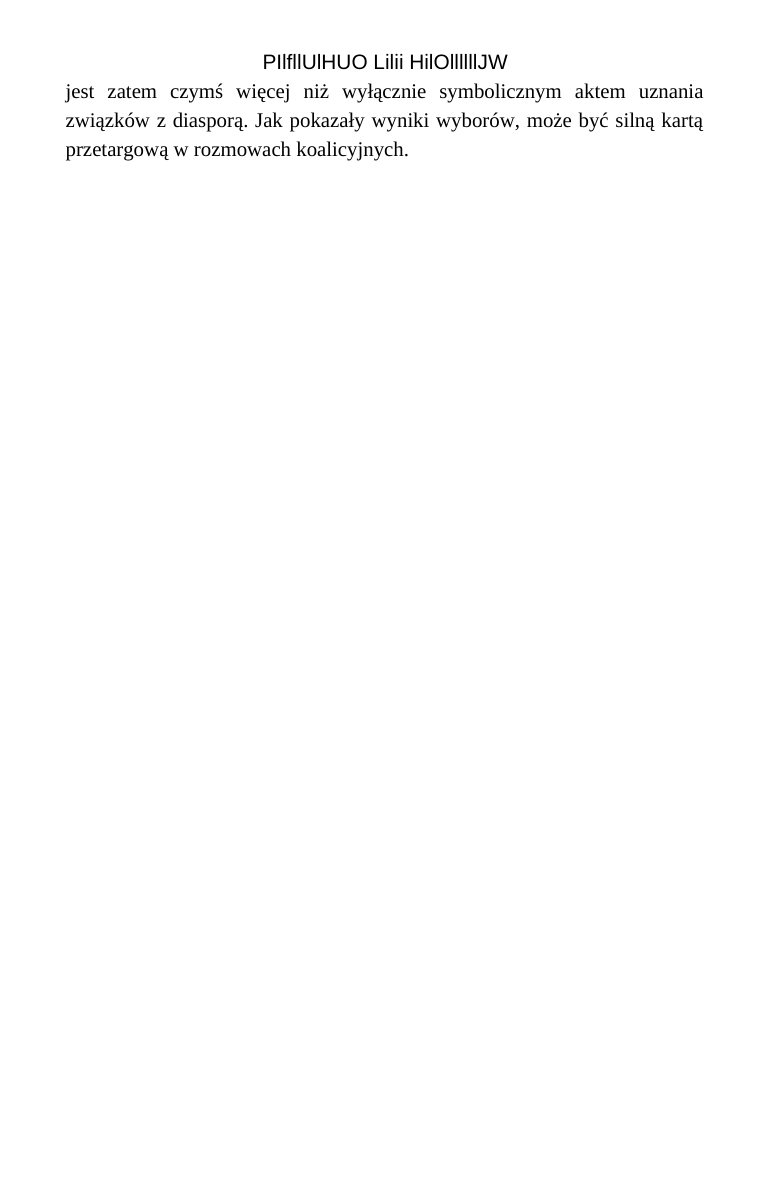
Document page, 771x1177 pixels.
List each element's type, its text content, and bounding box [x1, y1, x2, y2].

text PIlfllUlHUO Lilii HilOllllllJW [65, 50, 704, 74]
text jest zatem czymś więcej niż wyłącznie symbolicznym aktem uznania związków z diasporą. Jak pokazały wyniki wyborów, może być silną kartą przetargową w rozmowach koalicyjnych. [65, 79, 704, 161]
